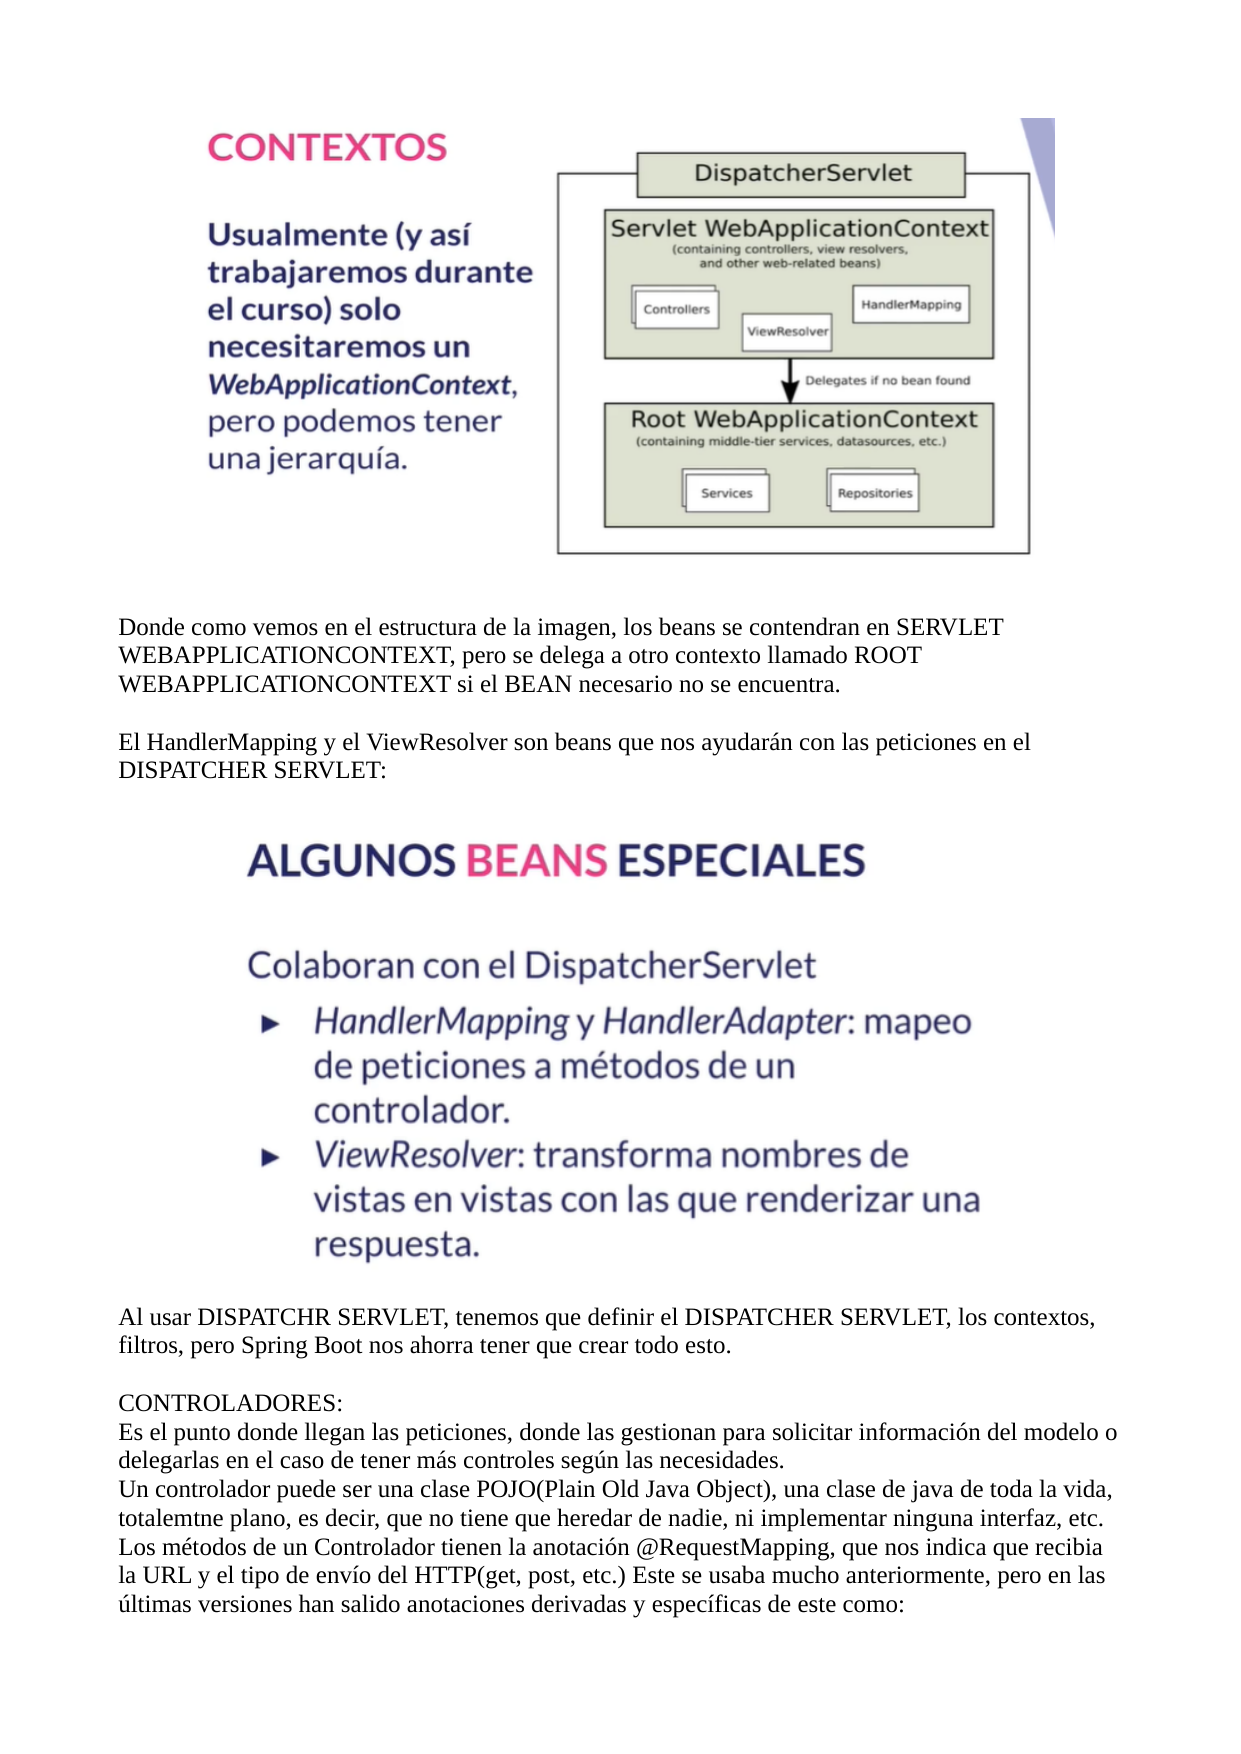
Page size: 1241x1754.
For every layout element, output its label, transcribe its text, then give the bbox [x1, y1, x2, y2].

text CONTROLADORES: [118, 1388, 1122, 1417]
text El HandlerMapping y el ViewResolver son beans que nos ayudarán con las peticiones en el DISPATCHER SERVLET: [118, 727, 1122, 784]
text Es el punto donde llegan las peticiones, donde las gestionan para solicitar información del modelo o delegarlas en el caso de tener más controles según las necesidades. [118, 1417, 1122, 1474]
text Los métodos de un Controlador tienen la anotación @RequestMapping, que nos indica que recibia la URL y el tipo de envío del HTTP(get, post, etc.) Este se usaba mucho anteriormente, pero en las últimas versiones han salido anotaciones derivadas y específicas de este como: [118, 1532, 1122, 1618]
text Al usar DISPATCHR SERVLET, tenemos que definir el DISPATCHER SERVLET, los contextos, filtros, pero Spring Boot nos ahorra tener que crear todo esto. [118, 813, 1122, 1359]
text Un controlador puede ser una clase POJO(Plain Old Java Object), una clase de java de toda la vida, totalemtne plano, es decir, que no tiene que heredar de nadie, ni implementar ninguna interfaz, etc. [118, 1474, 1122, 1532]
text Donde como vemos en el estructura de la imagen, los beans se contendran en SERVLET WEBAPPLICATIONCONTEXT, pero se delega a otro contexto llamado ROOT WEBAPPLICATIONCONTEXT si el BEAN necesario no se encuentra. [118, 612, 1122, 698]
